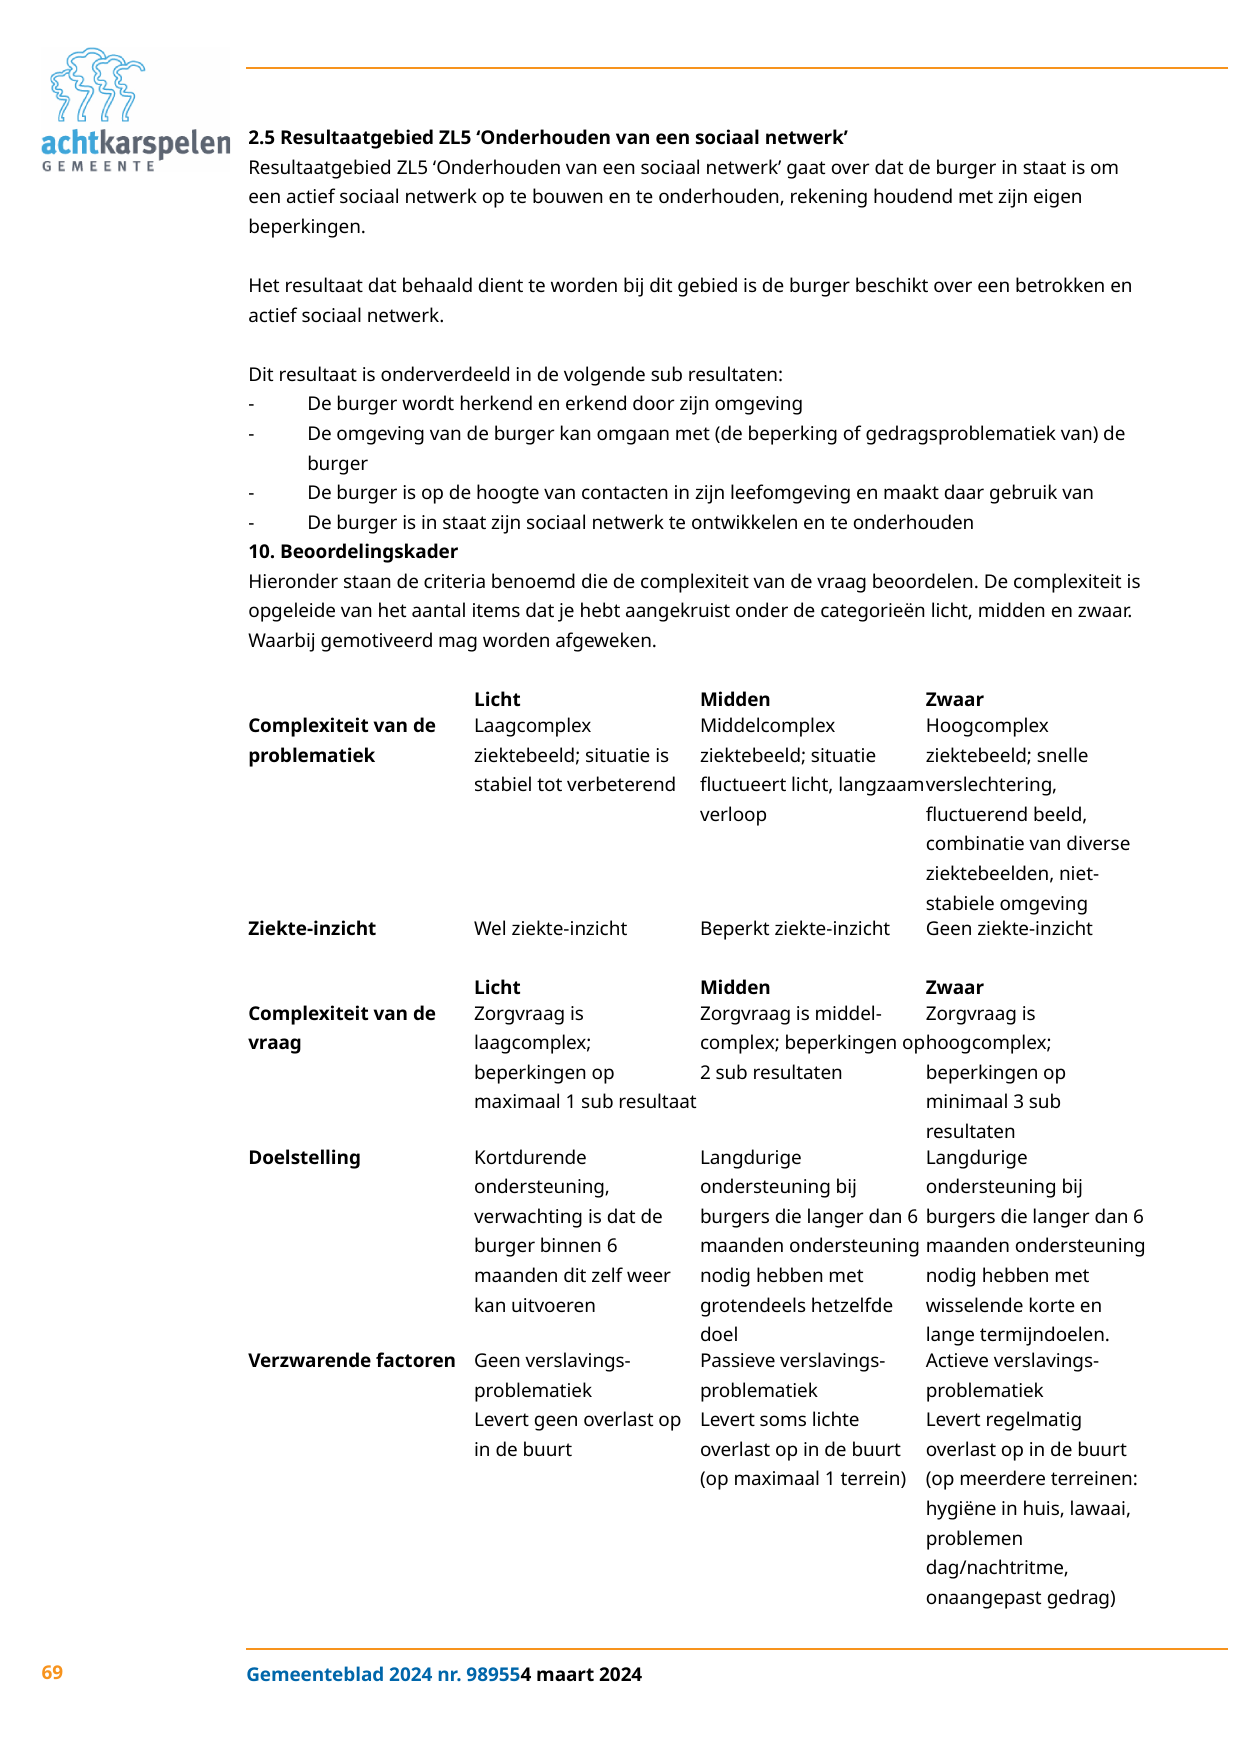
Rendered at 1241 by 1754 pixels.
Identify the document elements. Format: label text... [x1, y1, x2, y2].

table_cell Complexiteit van de problematiek [248, 712, 474, 916]
table_cell Langdurige ondersteuning bij burgers die langer dan 6 maanden ondersteuning nodig hebben met wisselende korte en lange termijndoelen. [926, 1144, 1152, 1347]
list De burger is in staat zijn sociaal netwerk te ontwikkelen en te onderhouden [248, 509, 1152, 535]
table_cell Verzwarende factoren [248, 1347, 474, 1609]
picture [41, 47, 231, 172]
list De burger wordt herkend en erkend door zijn omgeving [248, 391, 1152, 416]
table_header Zwaar [926, 974, 1152, 1000]
table_cell Zorgvraag is middel- complex; beperkingen op 2 sub resultaten [700, 1000, 926, 1144]
table_cell Zorgvraag is laagcomplex; beperkingen op maximaal 1 sub resultaat [474, 1000, 700, 1144]
text Het resultaat dat behaald dient te worden bij dit gebied is de burger beschikt over een betrokken en actief sociaal netwerk. [248, 272, 1152, 328]
table_cell Kortdurende ondersteuning, verwachting is dat de burger binnen 6 maanden dit zelf weer kan uitvoeren [474, 1144, 700, 1347]
table_cell Passieve verslavings- problematiek Levert soms lichte overlast op in de buurt (op maximaal 1 terrein) [700, 1347, 926, 1609]
table_header [248, 974, 474, 1000]
table_cell Langdurige ondersteuning bij burgers die langer dan 6 maanden ondersteuning nodig hebben met grotendeels hetzelfde doel [700, 1144, 926, 1347]
table_cell Actieve verslavings- problematiek Levert regelmatig overlast op in de buurt (op meerdere terreinen: hygiëne in huis, lawaai, problemen dag/nachtritme, onaangepast gedrag) [926, 1347, 1152, 1609]
table_cell Zorgvraag is hoogcomplex; beperkingen op minimaal 3 sub resultaten [926, 1000, 1152, 1144]
table_cell Geen ziekte-inzicht [926, 916, 1152, 941]
list De omgeving van de burger kan omgaan met (de beperking of gedragsproblematiek van) de burger [248, 420, 1152, 476]
table_cell Wel ziekte-inzicht [474, 916, 700, 941]
table_cell Laagcomplex ziektebeeld; situatie is stabiel tot verbeterend [474, 712, 700, 916]
table_cell Geen verslavings- problematiek Levert geen overlast op in de buurt [474, 1347, 700, 1609]
table_header Licht [474, 687, 700, 712]
table_header Midden [700, 687, 926, 712]
text Resultaatgebied ZL5 ‘Onderhouden van een sociaal netwerk’ gaat over dat de burger in staat is om een actief sociaal netwerk op te bouwen en te onderhouden, rekening houdend met zijn eigen beperkingen. [248, 154, 1152, 239]
list De burger is op de hoogte van contacten in zijn leefomgeving en maakt daar gebruik van [248, 479, 1152, 505]
table_cell Doelstelling [248, 1144, 474, 1347]
text Dit resultaat is onderverdeeld in de volgende sub resultaten: [248, 361, 1152, 387]
table_cell Middelcomplex ziektebeeld; situatie fluctueert licht, langzaam verloop [700, 712, 926, 916]
text Hieronder staan de criteria benoemd die de complexiteit van de vraag beoordelen. De complexiteit is opgeleide van het aantal items dat je hebt aangekruist onder de categorieën licht, midden en zwaar. Waarbij gemotiveerd mag worden afgeweken. [248, 568, 1152, 653]
text 2.5 Resultaatgebied ZL5 ‘Onderhouden van een sociaal netwerk’ [248, 124, 1152, 150]
table_header Licht [474, 974, 700, 1000]
table_cell Beperkt ziekte-inzicht [700, 916, 926, 941]
text 10. Beoordelingskader [248, 538, 1152, 564]
table_header [248, 687, 474, 712]
table_cell Complexiteit van de vraag [248, 1000, 474, 1144]
table_cell Ziekte-inzicht [248, 916, 474, 941]
table_header Midden [700, 974, 926, 1000]
table_header Zwaar [926, 687, 1152, 712]
table_cell Hoogcomplex ziektebeeld; snelle verslechtering, fluctuerend beeld, combinatie van diverse ziektebeelden, niet-stabiele omgeving [926, 712, 1152, 916]
